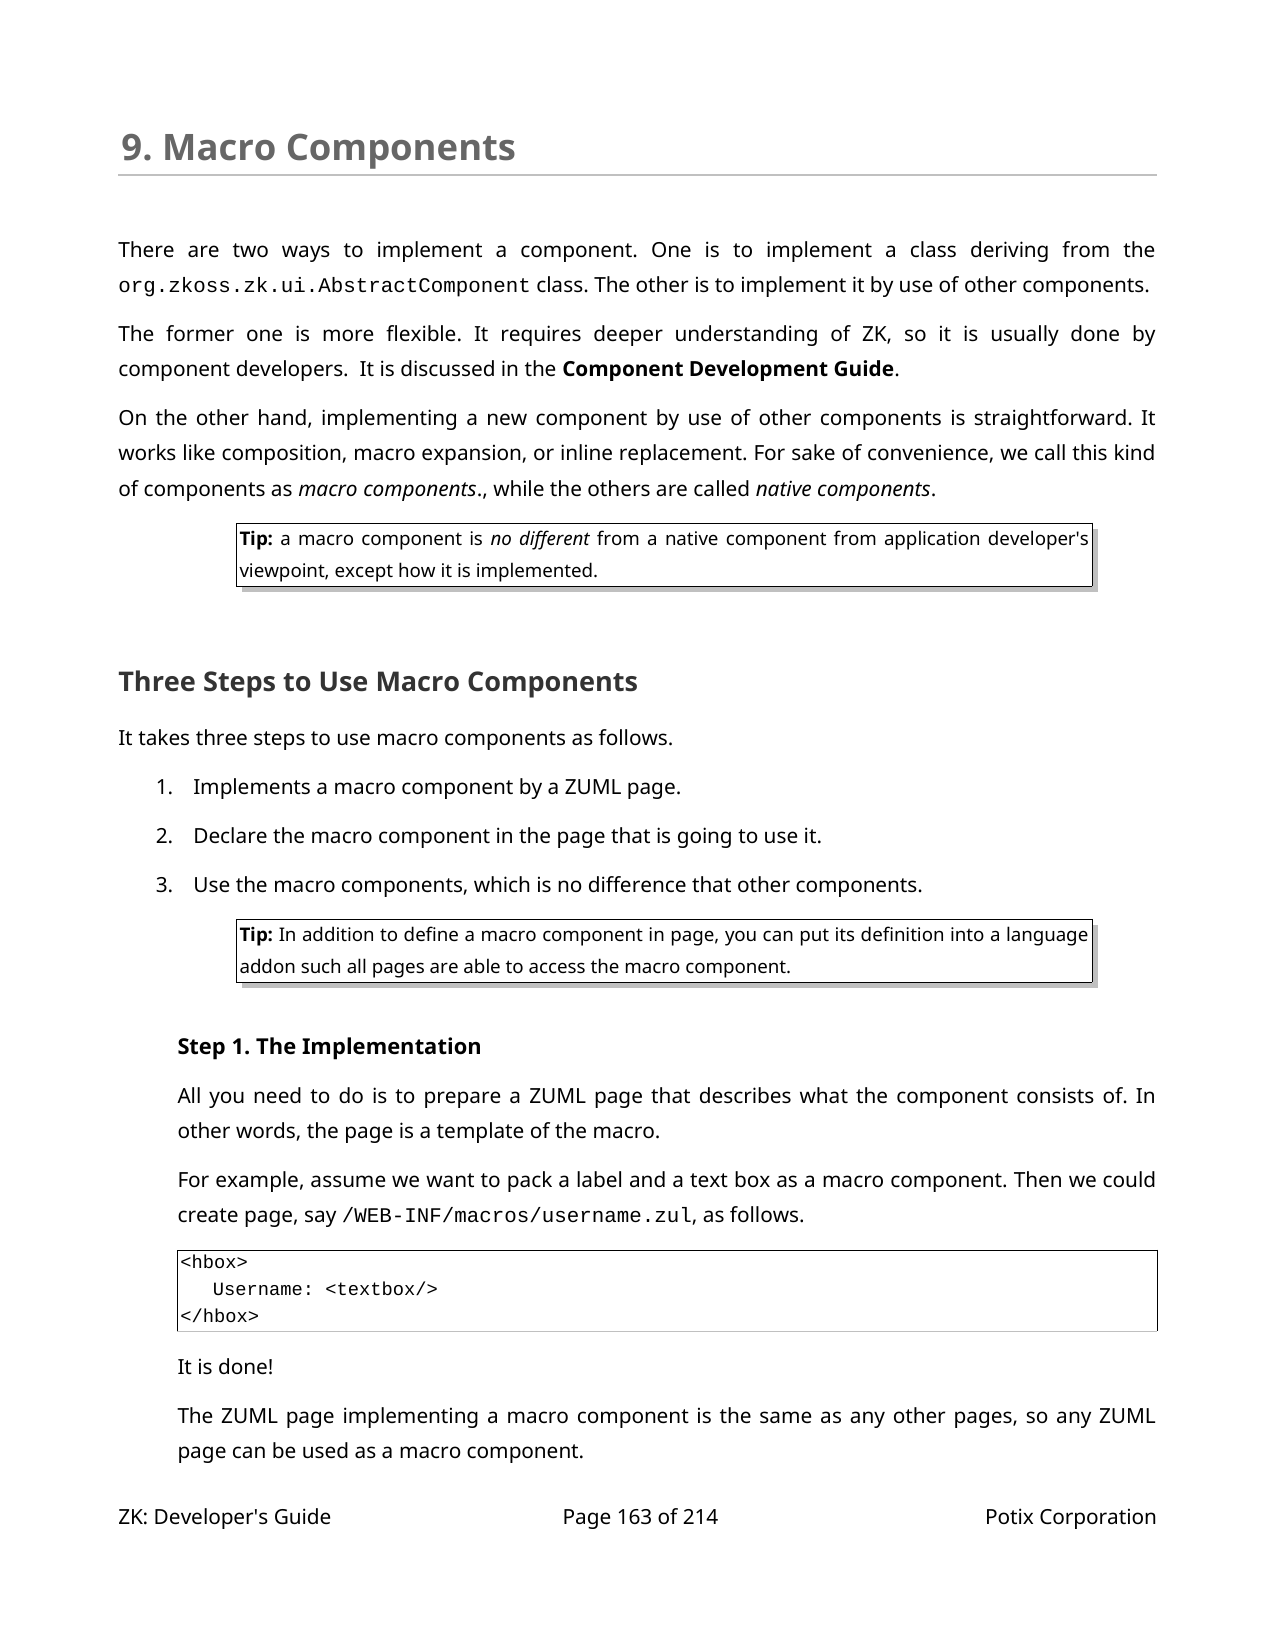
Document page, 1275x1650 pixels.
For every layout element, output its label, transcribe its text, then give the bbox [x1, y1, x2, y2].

subtitle Step 1. The Implementation [177, 1031, 1157, 1061]
text There are two ways to implement a component. One is to implement a class deriving from the org.zkoss.zk.ui.AbstractComponent class. The other is to implement it by use of other components. [118, 235, 1157, 299]
text On the other hand, implementing a new component by use of other components is straightforward. It works like composition, macro expansion, or inline replacement. For sake of convenience, we call this kind of components as macro components., while the others are called native components. [118, 403, 1157, 502]
list Declare the macro component in the page that is going to use it. [156, 821, 1157, 849]
subtitle 9. Macro Components [118, 118, 1157, 174]
text For example, assume we want to pack a label and a text box as a macro component. Then we could create page, say /WEB-INF/macros/username.zul, as follows. [177, 1165, 1157, 1229]
text It takes three steps to use macro components as follows. [118, 723, 1157, 751]
text <hbox> [178, 1251, 1157, 1274]
text It is done! [177, 1352, 1157, 1380]
text Tip: a macro component is no different from a native component from application developer's viewpoint, except how it is implemented. [237, 524, 1092, 586]
list Implements a macro component by a ZUML page. [156, 772, 1157, 800]
text The former one is more flexible. It requires deeper understanding of ZK, so it is usually done by component developers. It is discussed in the Component Development Guide. [118, 319, 1157, 383]
text All you need to do is to prepare a ZUML page that describes what the component consists of. In other words, the page is a template of the macro. [177, 1081, 1157, 1144]
text Tip: In addition to define a macro component in page, you can put its definition into a language addon such all pages are able to access the macro component. [237, 920, 1092, 982]
text The ZUML page implementing a macro component is the same as any other pages, so any ZUML page can be used as a macro component. [177, 1401, 1157, 1464]
text </hbox> [178, 1304, 1157, 1331]
text Username: <textbox/> [178, 1277, 1157, 1301]
list Use the macro components, which is no difference that other components. [156, 870, 1157, 898]
subtitle Three Steps to Use Macro Components [118, 663, 1157, 699]
